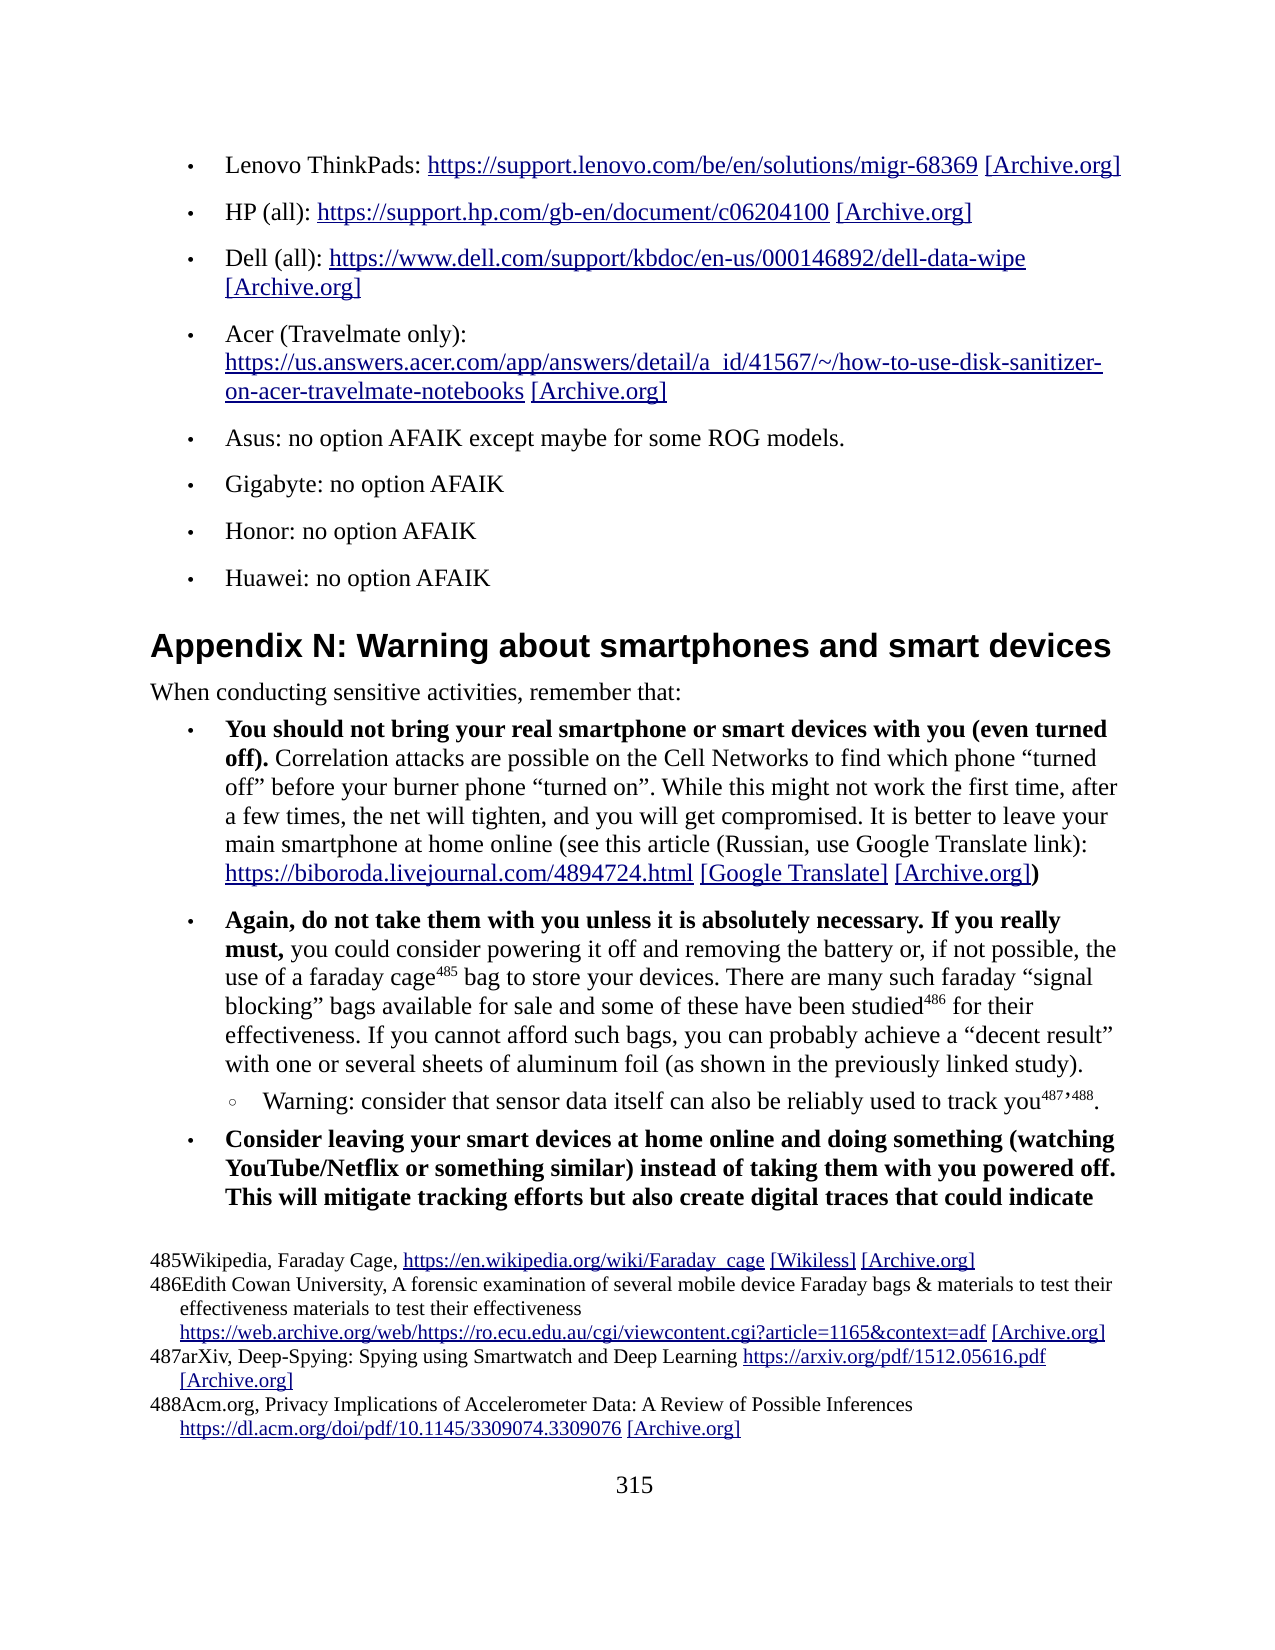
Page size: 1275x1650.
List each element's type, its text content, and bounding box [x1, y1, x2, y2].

list arXiv, Deep-Spying: Spying using Smartwatch and Deep Learning https://arxiv.org/pdf/1512.05616.pdf [Archive.org] [150, 1344, 1125, 1392]
list Huawei: no option AFAIK [187, 563, 1125, 592]
list Gigabyte: no option AFAIK [187, 469, 1125, 498]
list Edith Cowan University, A forensic examination of several mobile device Faraday bags & materials to test their effectiveness materials to test their effectiveness https://web.archive.org/web/https://ro.ecu.edu.au/cgi/viewcontent.cgi?article=1165&context=adf [Archive.org] [150, 1272, 1125, 1344]
list Honor: no option AFAIK [187, 516, 1125, 545]
list Asus: no option AFAIK except maybe for some ROG models. [187, 423, 1125, 452]
list You should not bring your real smartphone or smart devices with you (even turned off). Correlation attacks are possible on the Cell Networks to find which phone “turned off” before your burner phone “turned on”. While this might not work the first time, after a few times, the net will tighten, and you will get compromised. It is better to leave your main smartphone at home online (see this article (Russian, use Google Translate link): https://biboroda.livejournal.com/4894724.html [Google Translate] [Archive.org]) [187, 714, 1125, 887]
list HP (all): https://support.hp.com/gb-en/document/c06204100 [Archive.org] [187, 197, 1125, 225]
subtitle Appendix N: Warning about smartphones and smart devices [150, 626, 1125, 664]
list Acm.org, Privacy Implications of Accelerometer Data: A Review of Possible Inferences https://dl.acm.org/doi/pdf/10.1145/3309074.3309076 [Archive.org] [150, 1392, 1125, 1440]
list Consider leaving your smart devices at home online and doing something (watching YouTube/Netflix or something similar) instead of taking them with you powered off. This will mitigate tracking efforts but also create digital traces that could indicate [187, 1124, 1125, 1210]
list Acer (Travelmate only): https://us.answers.acer.com/app/answers/detail/a_id/41567/~/how-to-use-disk-sanitizer-on-acer-travelmate-notebooks [Archive.org] [187, 319, 1125, 405]
list Lenovo ThinkPads: https://support.lenovo.com/be/en/solutions/migr-68369 [Archive.org] [187, 150, 1125, 179]
list Dell (all): https://www.dell.com/support/kbdoc/en-us/000146892/dell-data-wipe [Archive.org] [187, 243, 1125, 301]
list Again, do not take them with you unless it is absolutely necessary. If you really must, you could consider powering it off and removing the battery or, if not possible, the use of a faraday cage bag to store your devices. There are many such faraday “signal blocking” bags available for sale and some of these have been studied for their effectiveness. If you cannot afford such bags, you can probably achieve a “decent result” with one or several sheets of aluminum foil (as shown in the previously linked study). [187, 905, 1125, 1077]
text When conducting sensitive activities, remember that: [150, 677, 1125, 706]
list Warning: consider that sensor data itself can also be reliably used to track you’. [225, 1086, 1125, 1115]
list Wikipedia, Faraday Cage, https://en.wikipedia.org/wiki/Faraday_cage [Wikiless] [Archive.org] [150, 1247, 1125, 1272]
